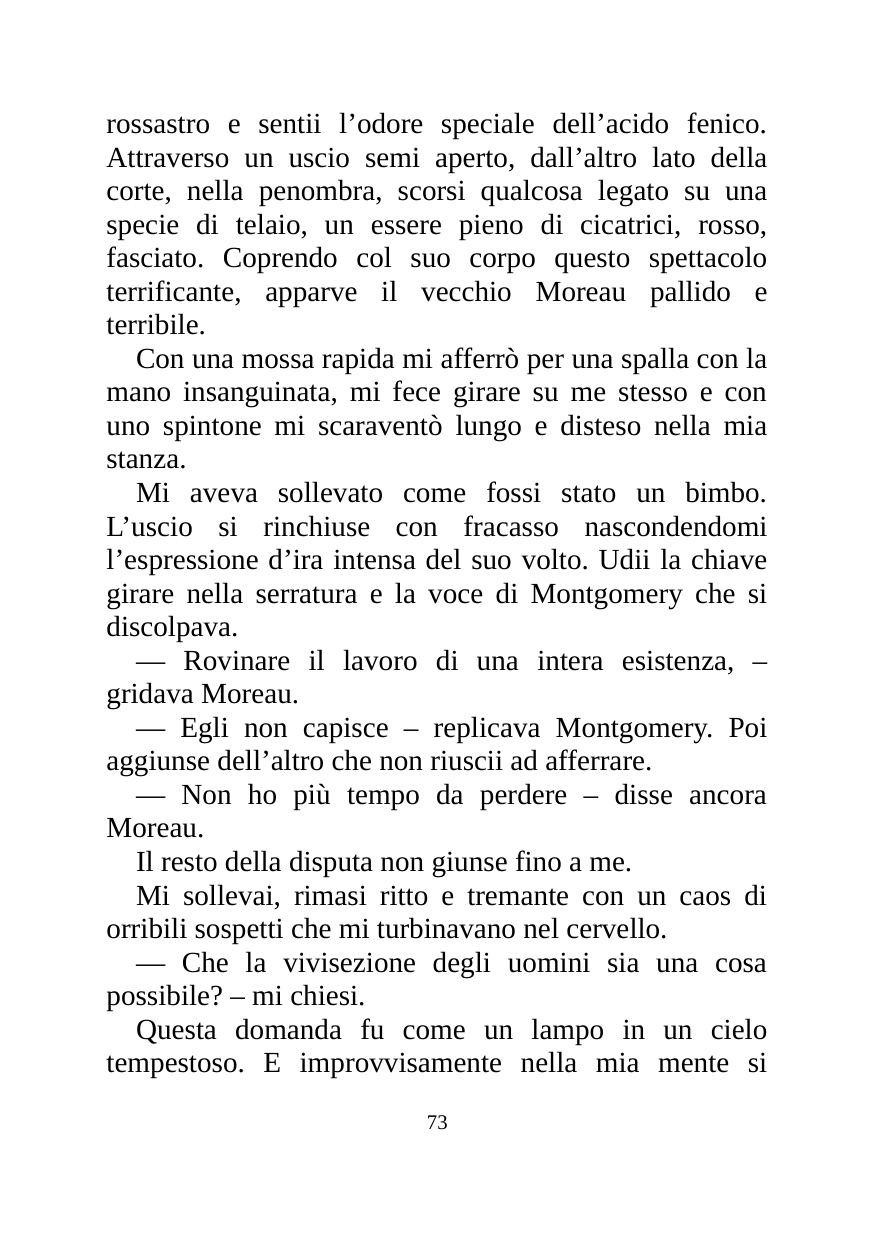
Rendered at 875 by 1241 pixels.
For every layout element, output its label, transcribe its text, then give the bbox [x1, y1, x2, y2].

text — Egli non capisce – replicava Montgomery. Poi aggiunse dell’altro che non riuscii ad afferrare. [106, 710, 768, 777]
text — Rovinare il lavoro di una intera esistenza, – gridava Moreau. [106, 643, 768, 710]
text Il resto della disputa non giunse fino a me. [106, 844, 768, 878]
text — Che la vivisezione degli uomini sia una cosa possibile? – mi chiesi. [106, 945, 768, 1012]
text Mi aveva sollevato come fossi stato un bimbo. L’uscio si rinchiuse con fracasso nascondendomi l’espressione d’ira intensa del suo volto. Udii la chiave girare nella serratura e la voce di Montgomery che si discolpava. [106, 475, 768, 643]
text Con una mossa rapida mi afferrò per una spalla con la mano insanguinata, mi fece girare su me stesso e con uno spintone mi scaraventò lungo e disteso nella mia stanza. [106, 341, 768, 475]
text — Non ho più tempo da perdere – disse ancora Moreau. [106, 777, 768, 844]
text Mi sollevai, rimasi ritto e tremante con un caos di orribili sospetti che mi turbinavano nel cervello. [106, 878, 768, 945]
text rossastro e sentii l’odore speciale dell’acido fenico. Attraverso un uscio semi aperto, dall’altro lato della corte, nella penombra, scorsi qualcosa legato su una specie di telaio, un essere pieno di cicatrici, rosso, fasciato. Coprendo col suo corpo questo spettacolo terrificante, apparve il vecchio Moreau pallido e terribile. [106, 106, 768, 341]
text Questa domanda fu come un lampo in un cielo tempestoso. E improvvisamente nella mia mente si [106, 1012, 768, 1079]
